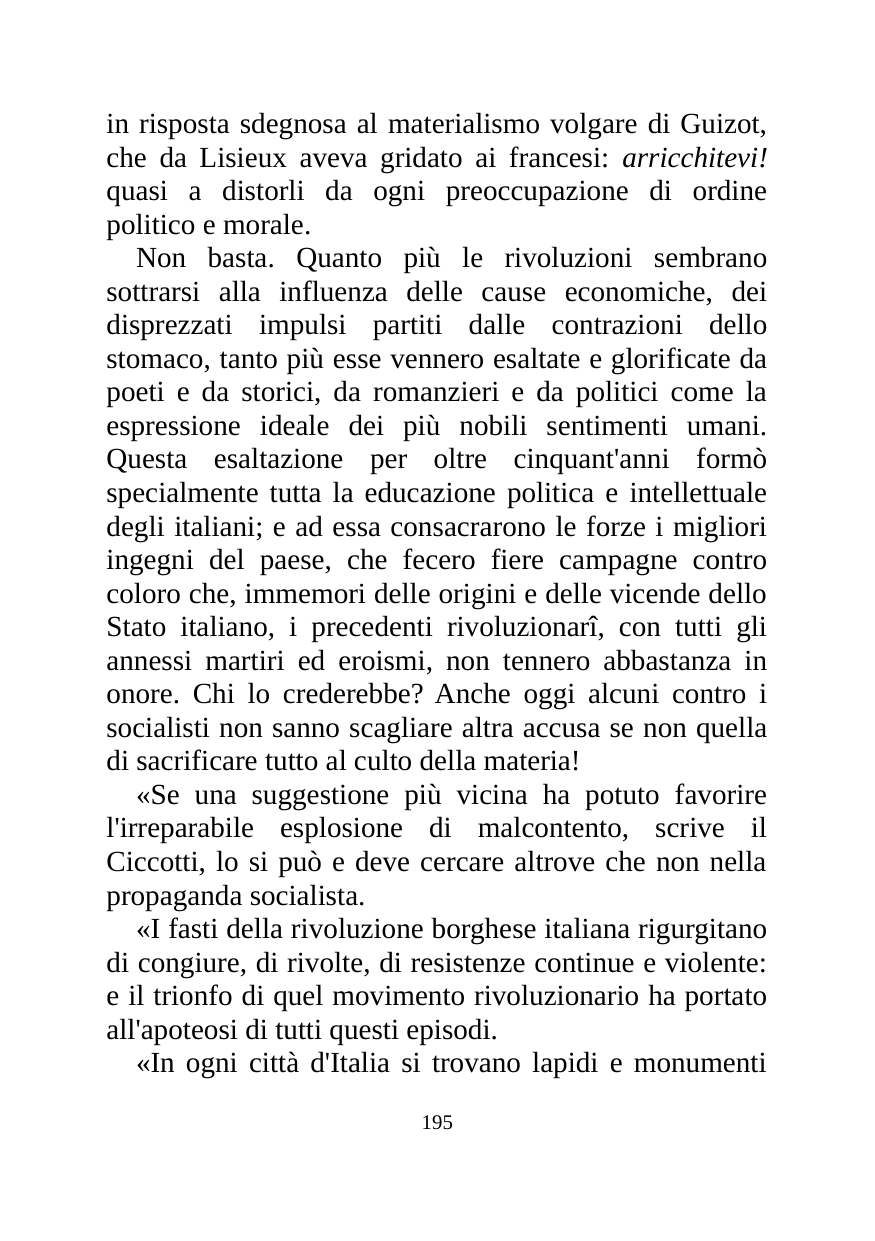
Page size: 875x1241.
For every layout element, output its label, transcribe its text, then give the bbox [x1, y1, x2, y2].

text in risposta sdegnosa al materialismo volgare di Guizot, che da Lisieux aveva gridato ai francesi: arricchitevi! quasi a distorli da ogni preoccupazione di ordine politico e morale. [106, 106, 768, 240]
text Non basta. Quanto più le rivoluzioni sembrano sottrarsi alla influenza delle cause economiche, dei disprezzati impulsi partiti dalle contrazioni dello stomaco, tanto più esse vennero esaltate e glorificate da poeti e da storici, da romanzieri e da politici come la espressione ideale dei più nobili sentimenti umani. Questa esaltazione per oltre cinquant'anni formò specialmente tutta la educazione politica e intellettuale degli italiani; e ad essa consacrarono le forze i migliori ingegni del paese, che fecero fiere campagne contro coloro che, immemori delle origini e delle vicende dello Stato italiano, i precedenti rivoluzionarî, con tutti gli annessi martiri ed eroismi, non tennero abbastanza in onore. Chi lo crederebbe? Anche oggi alcuni contro i socialisti non sanno scagliare altra accusa se non quella di sacrificare tutto al culto della materia! [106, 240, 768, 777]
text «I fasti della rivoluzione borghese italiana rigurgitano di congiure, di rivolte, di resistenze continue e violente: e il trionfo di quel movimento rivoluzionario ha portato all'apoteosi di tutti questi episodi. [106, 911, 768, 1045]
text «In ogni città d'Italia si trovano lapidi e monumenti [106, 1045, 768, 1079]
text «Se una suggestione più vicina ha potuto favorire l'irreparabile esplosione di malcontento, scrive il Ciccotti, lo si può e deve cercare altrove che non nella propaganda socialista. [106, 777, 768, 911]
